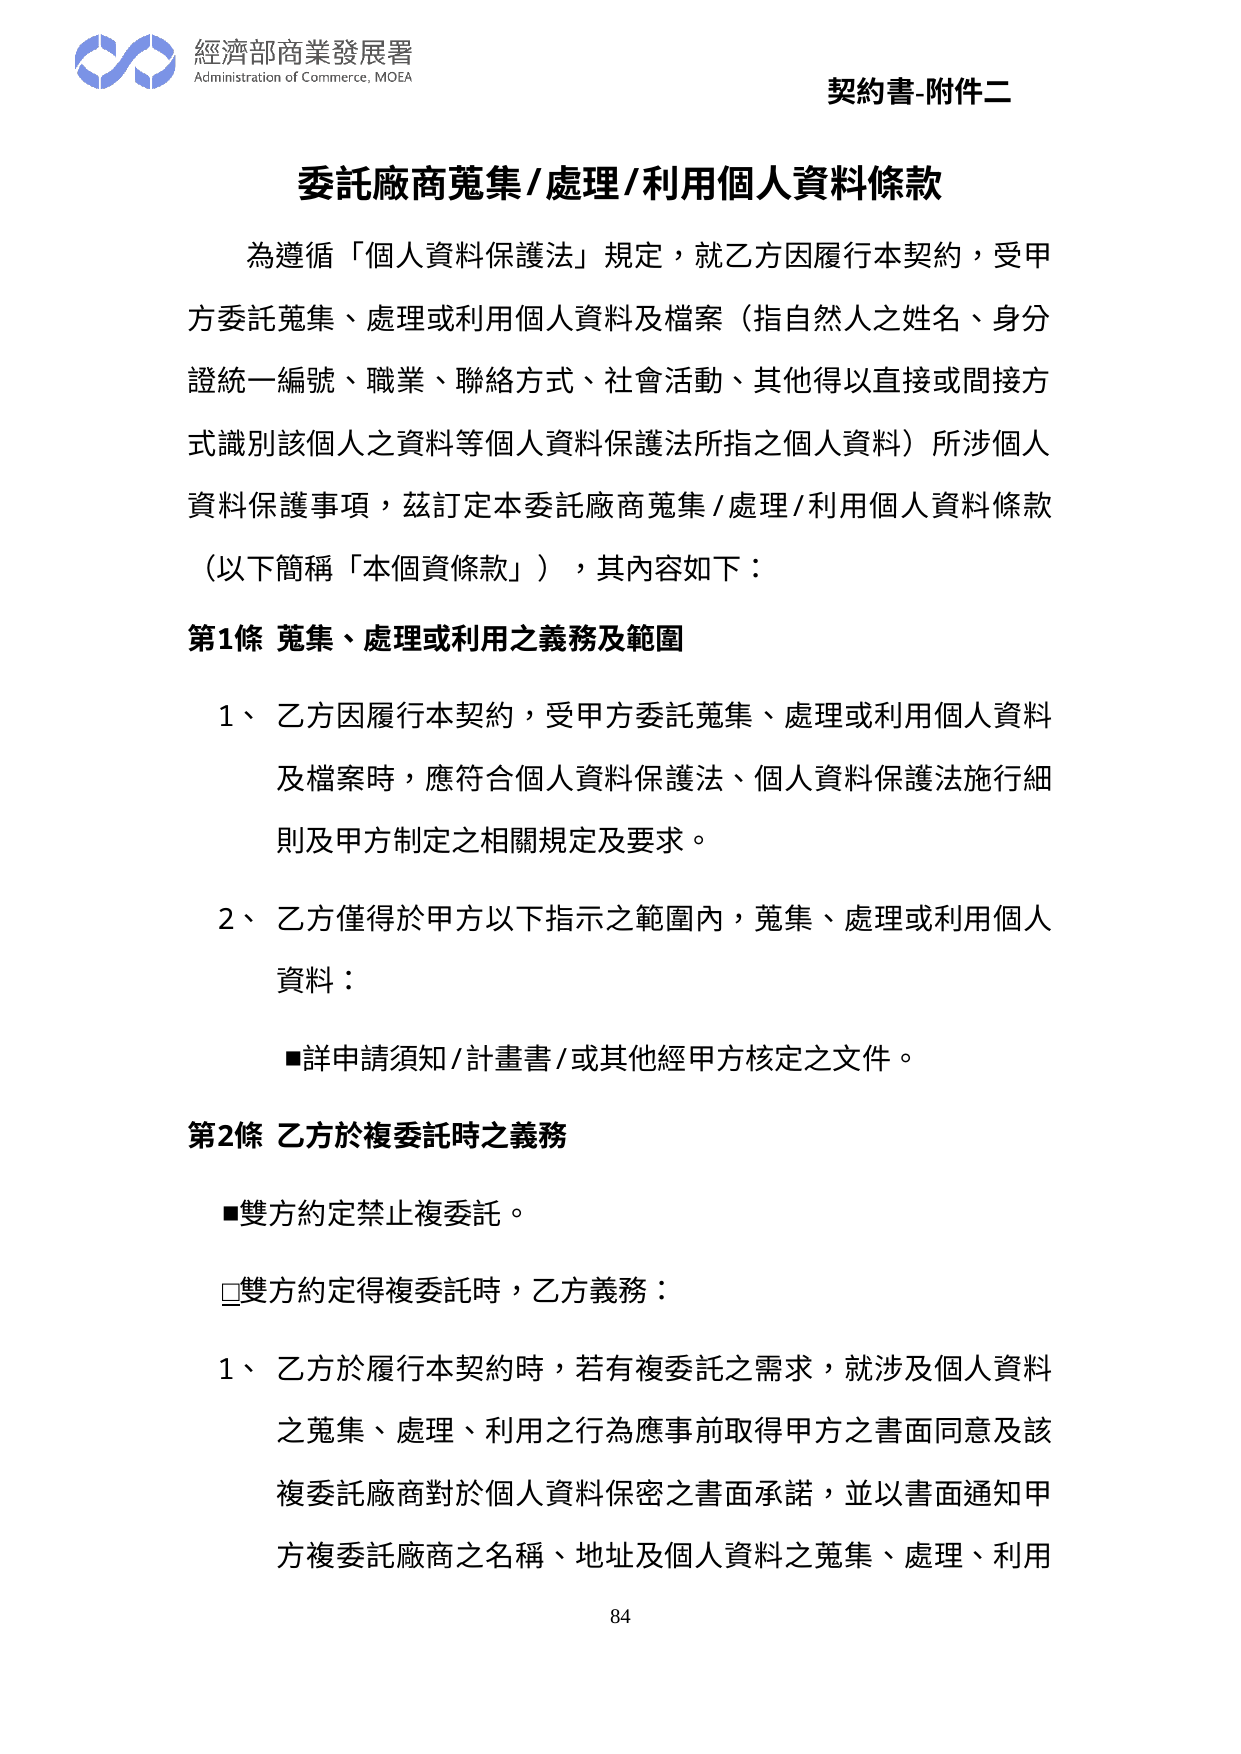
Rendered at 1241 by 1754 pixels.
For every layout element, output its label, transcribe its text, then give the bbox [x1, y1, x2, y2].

text □雙方約定得複委託時，乙方義務： [187, 1247, 1053, 1310]
text ■雙方約定禁止複委託。 [187, 1170, 1053, 1232]
list 乙方僅得於甲方以下指示之範圍內，蒐集、處理或利用個人資料： [217, 875, 1053, 1000]
text 委託廠商蒐集/處理/利用個人資料條款 [187, 150, 1053, 212]
list 乙方因履行本契約，受甲方委託蒐集、處理或利用個人資料及檔案時，應符合個人資料保護法、個人資料保護法施行細則及甲方制定之相關規定及要求。 [217, 672, 1053, 860]
list 乙方於履行本契約時，若有複委託之需求，就涉及個人資料之蒐集、處理、利用之行為應事前取得甲方之書面同意及該複委託廠商對於個人資料保密之書面承諾，並以書面通知甲方複委託廠商之名稱、地址及個人資料之蒐集、處理、利用 [217, 1325, 1053, 1575]
list 蒐集、處理或利用之義務及範圍 [187, 595, 1053, 657]
text 契約書-附件二 [827, 76, 1029, 109]
text 為遵循「個人資料保護法」規定，就乙方因履行本契約，受甲方委託蒐集、處理或利用個人資料及檔案（指自然人之姓名、身分證統一編號、職業、聯絡方式、社會活動、其他得以直接或間接方式識別該個人之資料等個人資料保護法所指之個人資料）所涉個人資料保護事項，茲訂定本委託廠商蒐集/處理/利用個人資料條款（以下簡稱「本個資條款」），其內容如下： [187, 212, 1053, 587]
text ■詳申請須知/計畫書/或其他經甲方核定之文件。 [284, 1015, 1053, 1077]
text [812, 69, 1044, 127]
list 乙方於複委託時之義務 [187, 1092, 1053, 1155]
